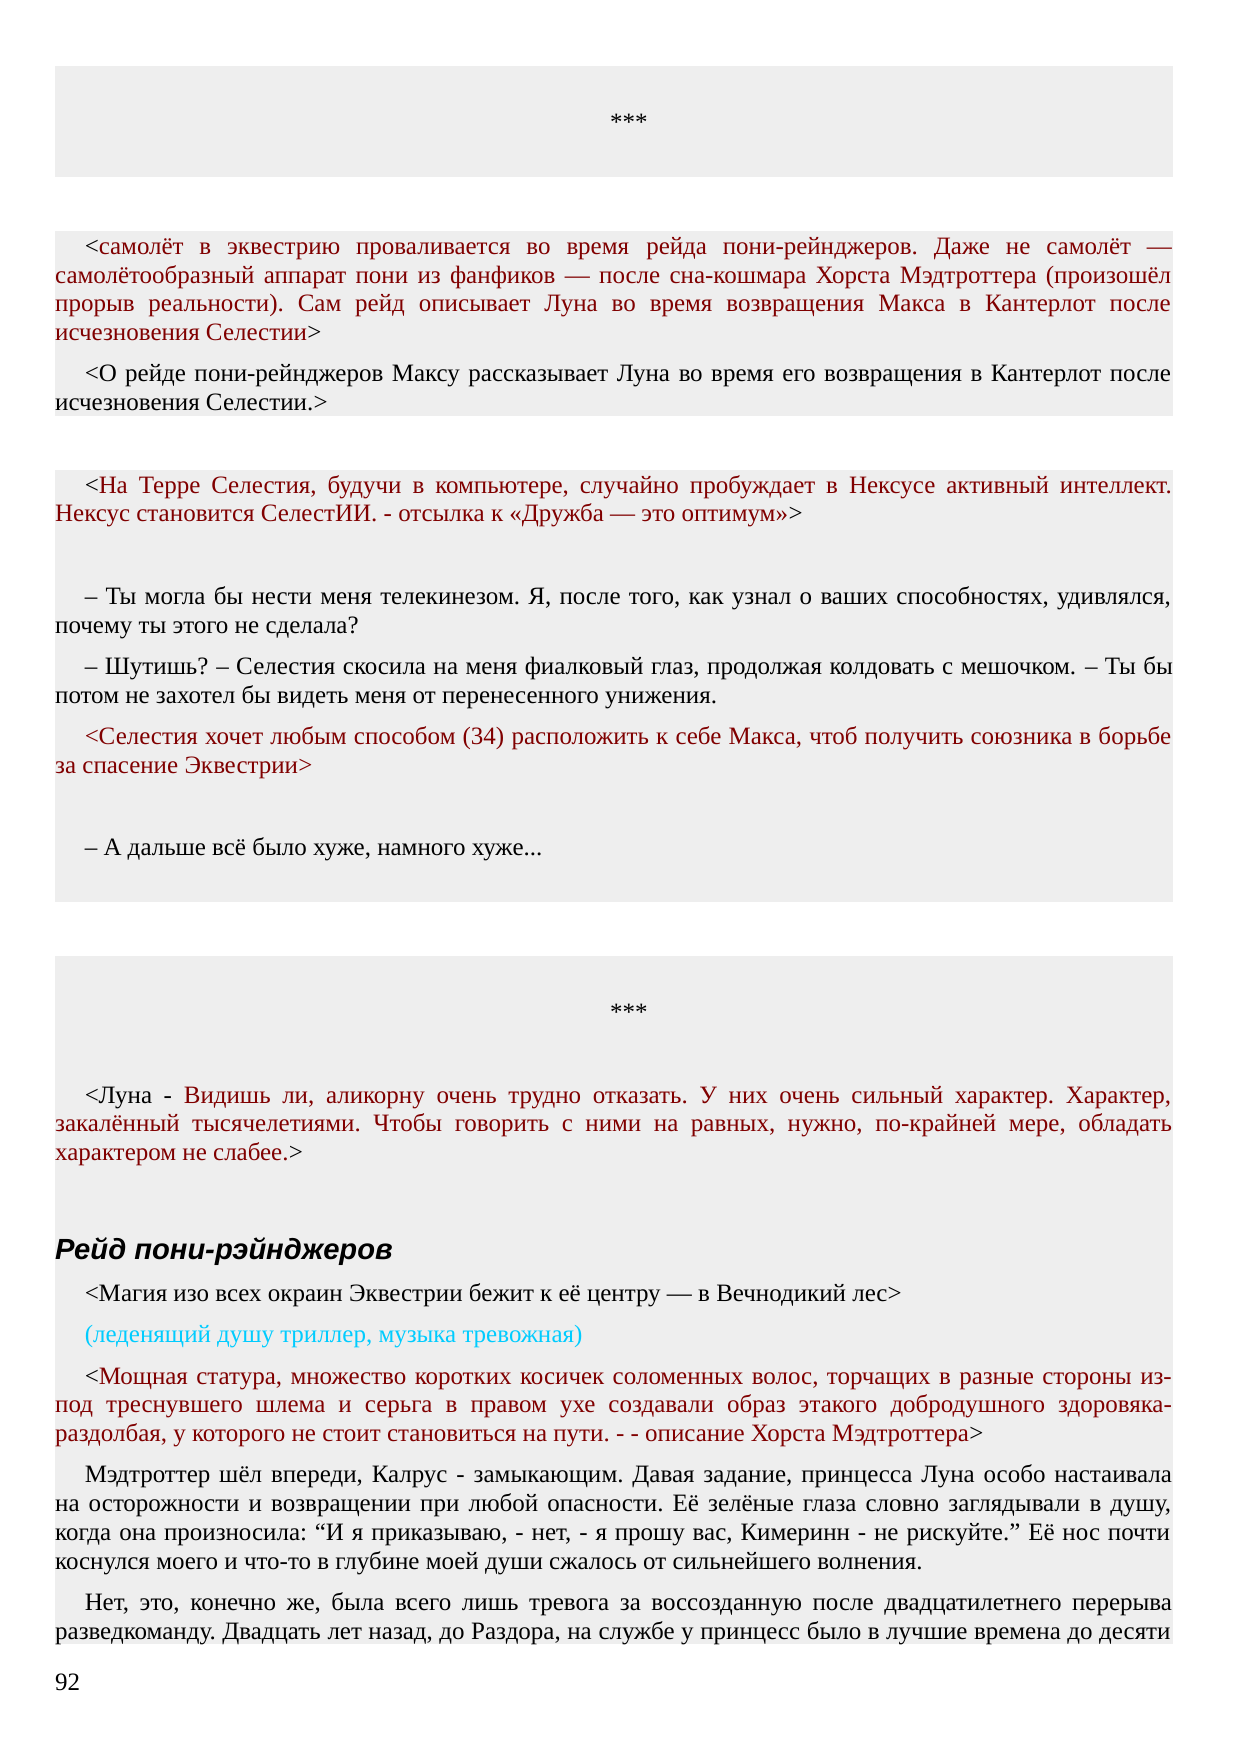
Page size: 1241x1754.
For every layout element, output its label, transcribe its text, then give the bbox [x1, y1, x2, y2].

text – А дальше всё было хуже, намного хуже... [55, 832, 1173, 861]
subtitle Рейд пони-рэйнджеров [55, 1232, 1173, 1266]
text Нет, это, конечно же, была всего лишь тревога за воссозданную после двадцатилетнего перерыва разведкоманду. Двадцать лет назад, до Раздора, на службе у принцесс было в лучшие времена до десяти [55, 1587, 1173, 1644]
text <Магия изо всех окраин Эквестрии бежит к её центру — в Вечнодикий лес> [55, 1278, 1173, 1307]
text Мэдтроттер шёл впереди, Калрус - замыкающим. Давая задание, принцесса Луна особо настаивала на осторожности и возвращении при любой опасности. Её зелёные глаза словно заглядывали в душу, когда она произносила: “И я приказываю, - нет, - я прошу вас, Кимеринн - не рискуйте.” Её нос почти коснулся моего и что-то в глубине моей души сжалось от сильнейшего волнения. [55, 1459, 1173, 1574]
text (леденящий душу триллер, музыка тревожная) [55, 1319, 1173, 1348]
text <На Терре Селестия, будучи в компьютере, случайно пробуждает в Нексусе активный интеллект. Нексус становится СелестИИ. - отсылка к «Дружба — это оптимум»> [55, 470, 1173, 527]
text – Ты могла бы нести меня телекинезом. Я, после того, как узнал о ваших способностях, удивлялся, почему ты этого не сделала? [55, 581, 1173, 638]
text *** [55, 107, 1173, 136]
text <О рейде пони-рейнджеров Максу рассказывает Луна во время его возвращения в Кантерлот после исчезновения Селестии.> [55, 358, 1173, 416]
text *** [55, 997, 1173, 1026]
text <Селестия хочет любым способом (34) расположить к себе Макса, чтоб получить союзника в борьбе за спасение Эквестрии> [55, 721, 1173, 778]
text <Мощная статура, множество коротких косичек соломенных волос, торчащих в разные стороны из-под треснувшего шлема и серьга в правом ухе создавали образ этакого добродушного здоровяка-раздолбая, у которого не стоит становиться на пути. - - описание Хорста Мэдтроттера> [55, 1361, 1173, 1447]
text – Шутишь? – Селестия скосила на меня фиалковый глаз, продолжая колдовать с мешочком. – Ты бы потом не захотел бы видеть меня от перенесенного унижения. [55, 651, 1173, 708]
text <Луна - Видишь ли, аликорну очень трудно отказать. У них очень сильный характер. Характер, закалённый тысячелетиями. Чтобы говорить с ними на равных, нужно, по-крайней мере, обладать характером не слабее.> [55, 1080, 1173, 1166]
text <самолёт в эквестрию проваливается во время рейда пони-рейнджеров. Даже не самолёт — самолётообразный аппарат пони из фанфиков — после сна-кошмара Хорста Мэдтроттера (произошёл прорыв реальности). Сам рейд описывает Луна во время возвращения Макса в Кантерлот после исчезновения Селестии> [55, 231, 1173, 346]
